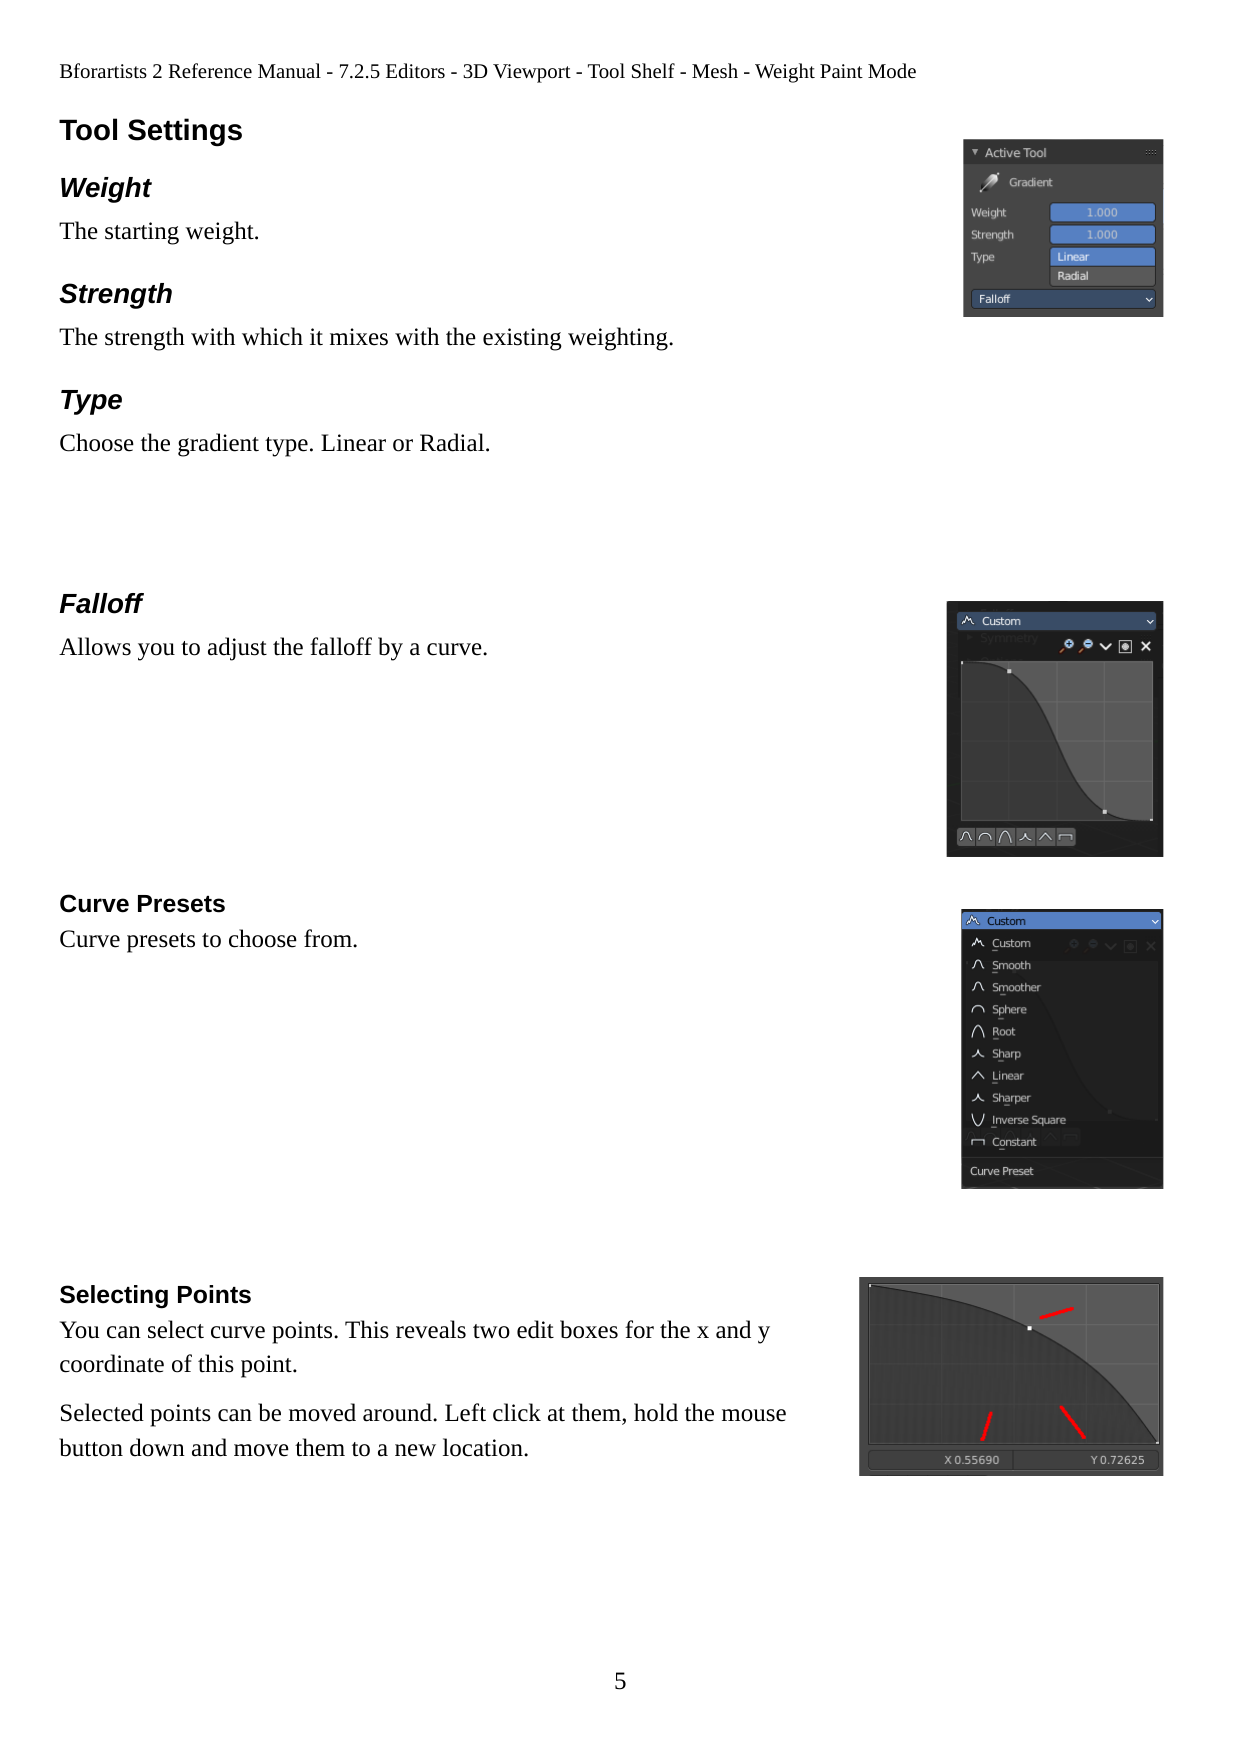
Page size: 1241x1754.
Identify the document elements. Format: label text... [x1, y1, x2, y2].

text The strength with which it mixes with the existing weighting. [59, 322, 1181, 350]
picture [961, 909, 1164, 1189]
subtitle Type [59, 383, 1181, 415]
subtitle Selecting Points [59, 1280, 859, 1309]
picture [859, 1277, 1164, 1476]
subtitle Tool Settings [59, 113, 1181, 146]
picture [946, 601, 1164, 857]
text [1164, 216, 1181, 244]
text Selected points can be moved around. Left click at them, hold the mouse button down and move them to a new location. [59, 1398, 859, 1462]
subtitle Curve Presets [59, 889, 1181, 918]
subtitle [1164, 277, 1181, 309]
subtitle Weight [59, 171, 963, 203]
text Choose the gradient type. Linear or Radial. [59, 428, 1181, 456]
subtitle Falloff [59, 587, 1181, 619]
picture [963, 139, 1164, 317]
text Allows you to adjust the falloff by a curve. [59, 632, 946, 660]
text You can select curve points. This reveals two edit boxes for the x and y coordinate of this point. [59, 1315, 859, 1378]
subtitle [1164, 1280, 1181, 1309]
text Curve presets to choose from. [59, 924, 961, 953]
subtitle Strength [59, 277, 963, 309]
text The starting weight. [59, 216, 963, 244]
subtitle [1164, 171, 1181, 203]
